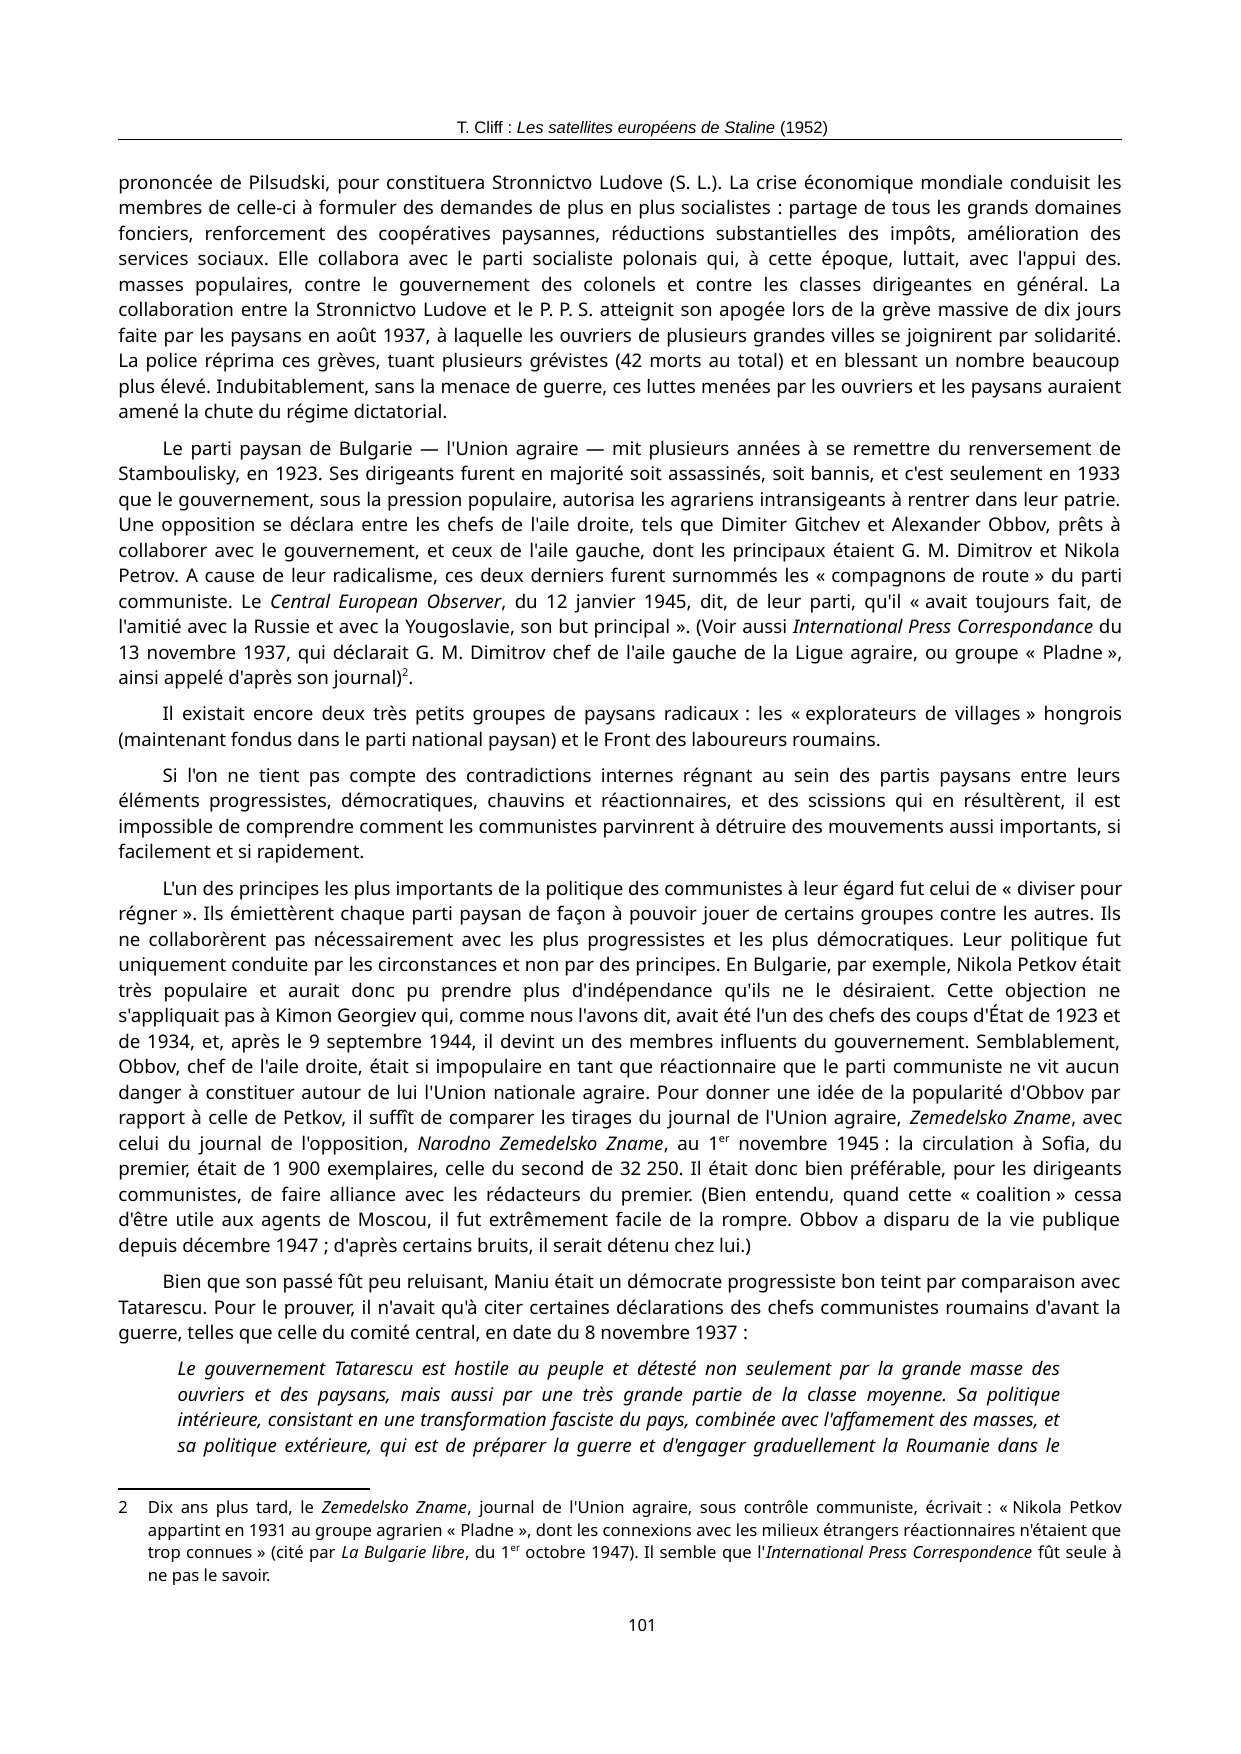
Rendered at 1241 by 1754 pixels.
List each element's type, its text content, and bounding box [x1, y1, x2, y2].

text Il existait encore deux très petits groupes de paysans radicaux : les « explorateurs de villages » hongrois (maintenant fondus dans le parti national paysan) et le Front des laboureurs roumains. [118, 701, 1122, 752]
text Le gouvernement Tatarescu est hostile au peuple et détesté non seulement par la grande masse des ouvriers et des paysans, mais aussi par une très grande partie de la classe moyenne. Sa politique intérieure, consistant en une transformation fasciste du pays, combinée avec l'affamement des masses, et sa politique extérieure, qui est de préparer la guerre et d'engager graduellement la Roumanie dans le [177, 1356, 1063, 1458]
text Le parti paysan de Bulgarie — l'Union agraire — mit plusieurs années à se remettre du renversement de Stamboulisky, en 1923. Ses dirigeants furent en majorité soit assassinés, soit bannis, et c'est seulement en 1933 que le gouvernement, sous la pression populaire, autorisa les agrariens intransigeants à rentrer dans leur patrie. Une opposition se déclara entre les chefs de l'aile droite, tels que Dimiter Gitchev et Alexander Obbov, prêts à collaborer avec le gouvernement, et ceux de l'aile gauche, dont les principaux étaient G. M. Dimitrov et Nikola Petrov. A cause de leur radicalisme, ces deux derniers furent surnommés les « compagnons de route » du parti communiste. Le Central European Observer, du 12 janvier 1945, dit, de leur parti, qu'il « avait toujours fait, de l'amitié avec la Russie et avec la Yougoslavie, son but principal ». (Voir aussi International Press Correspondance du 13 novembre 1937, qui déclarait G. M. Dimitrov chef de l'aile gauche de la Ligue agraire, ou groupe « Pladne », ainsi appelé d'après son journal). [118, 435, 1122, 690]
text Si l'on ne tient pas compte des contradictions internes régnant au sein des partis paysans entre leurs éléments progressistes, démocratiques, chauvins et réactionnaires, et des scissions qui en résultèrent, il est impossible de comprendre comment les communistes parvinrent à détruire des mouvements aussi importants, si facilement et si rapidement. [118, 762, 1122, 864]
text prononcée de Pilsudski, pour constituera Stronnictvo Ludove (S. L.). La crise économique mondiale conduisit les membres de celle-ci à formuler des demandes de plus en plus socialistes : partage de tous les grands domaines fonciers, renforcement des coopératives paysannes, réductions substantielles des impôts, amélioration des services sociaux. Elle collabora avec le parti socialiste polonais qui, à cette époque, luttait, avec l'appui des. masses populaires, contre le gouvernement des colonels et contre les classes dirigeantes en général. La collaboration entre la Stronnictvo Ludove et le P. P. S. atteignit son apogée lors de la grève massive de dix jours faite par les paysans en août 1937, à laquelle les ouvriers de plusieurs grandes villes se joignirent par solidarité. La police réprima ces grèves, tuant plusieurs grévistes (42 morts au total) et en blessant un nombre beaucoup plus élevé. Indubitablement, sans la menace de guerre, ces luttes menées par les ouvriers et les paysans auraient amené la chute du régime dictatorial. [118, 169, 1122, 424]
text Bien que son passé fût peu reluisant, Maniu était un démocrate progressiste bon teint par comparaison avec Tatarescu. Pour le prouver, il n'avait qu'à citer certaines déclarations des chefs communistes roumains d'avant la guerre, telles que celle du comité central, en date du 8 novembre 1937 : [118, 1268, 1122, 1345]
text L'un des principes les plus importants de la politique des communistes à leur égard fut celui de « diviser pour régner ». Ils émiettèrent chaque parti paysan de façon à pouvoir jouer de certains groupes contre les autres. Ils ne collaborèrent pas nécessairement avec les plus progressistes et les plus démocratiques. Leur politique fut uniquement conduite par les circonstances et non par des principes. En Bulgarie, par exemple, Nikola Petkov était très populaire et aurait donc pu prendre plus d'indépendance qu'ils ne le désiraient. Cette objection ne s'appliquait pas à Kimon Georgiev qui, comme nous l'avons dit, avait été l'un des chefs des coups d'État de 1923 et de 1934, et, après le 9 septembre 1944, il devint un des membres influents du gouvernement. Semblablement, Obbov, chef de l'aile droite, était si impopulaire en tant que réactionnaire que le parti communiste ne vit aucun danger à constituer autour de lui l'Union nationale agraire. Pour donner une idée de la popularité d'Obbov par rapport à celle de Petkov, il suffît de comparer les tirages du journal de l'Union agraire, Zemedelsko Zname, avec celui du journal de l'opposition, Narodno Zemedelsko Zname, au 1er novembre 1945 : la circulation à Sofia, du premier, était de 1 900 exemplaires, celle du second de 32 250. Il était donc bien préférable, pour les dirigeants communistes, de faire alliance avec les rédacteurs du premier. (Bien entendu, quand cette « coalition » cessa d'être utile aux agents de Moscou, il fut extrêmement facile de la rompre. Obbov a disparu de la vie publique depuis décembre 1947 ; d'après certains bruits, il serait détenu chez lui.) [118, 875, 1122, 1258]
text Dix ans plus tard, le Zemedelsko Zname, journal de l'Union agraire, sous contrôle communiste, écrivait : « Nikola Petkov appartint en 1931 au groupe agrarien « Pladne », dont les connexions avec les milieux étrangers réactionnaires n'étaient que trop connues » (cité par La Bulgarie libre, du 1er octobre 1947). Il semble que l'International Press Correspondence fût seule à ne pas le savoir. [118, 1495, 1122, 1586]
